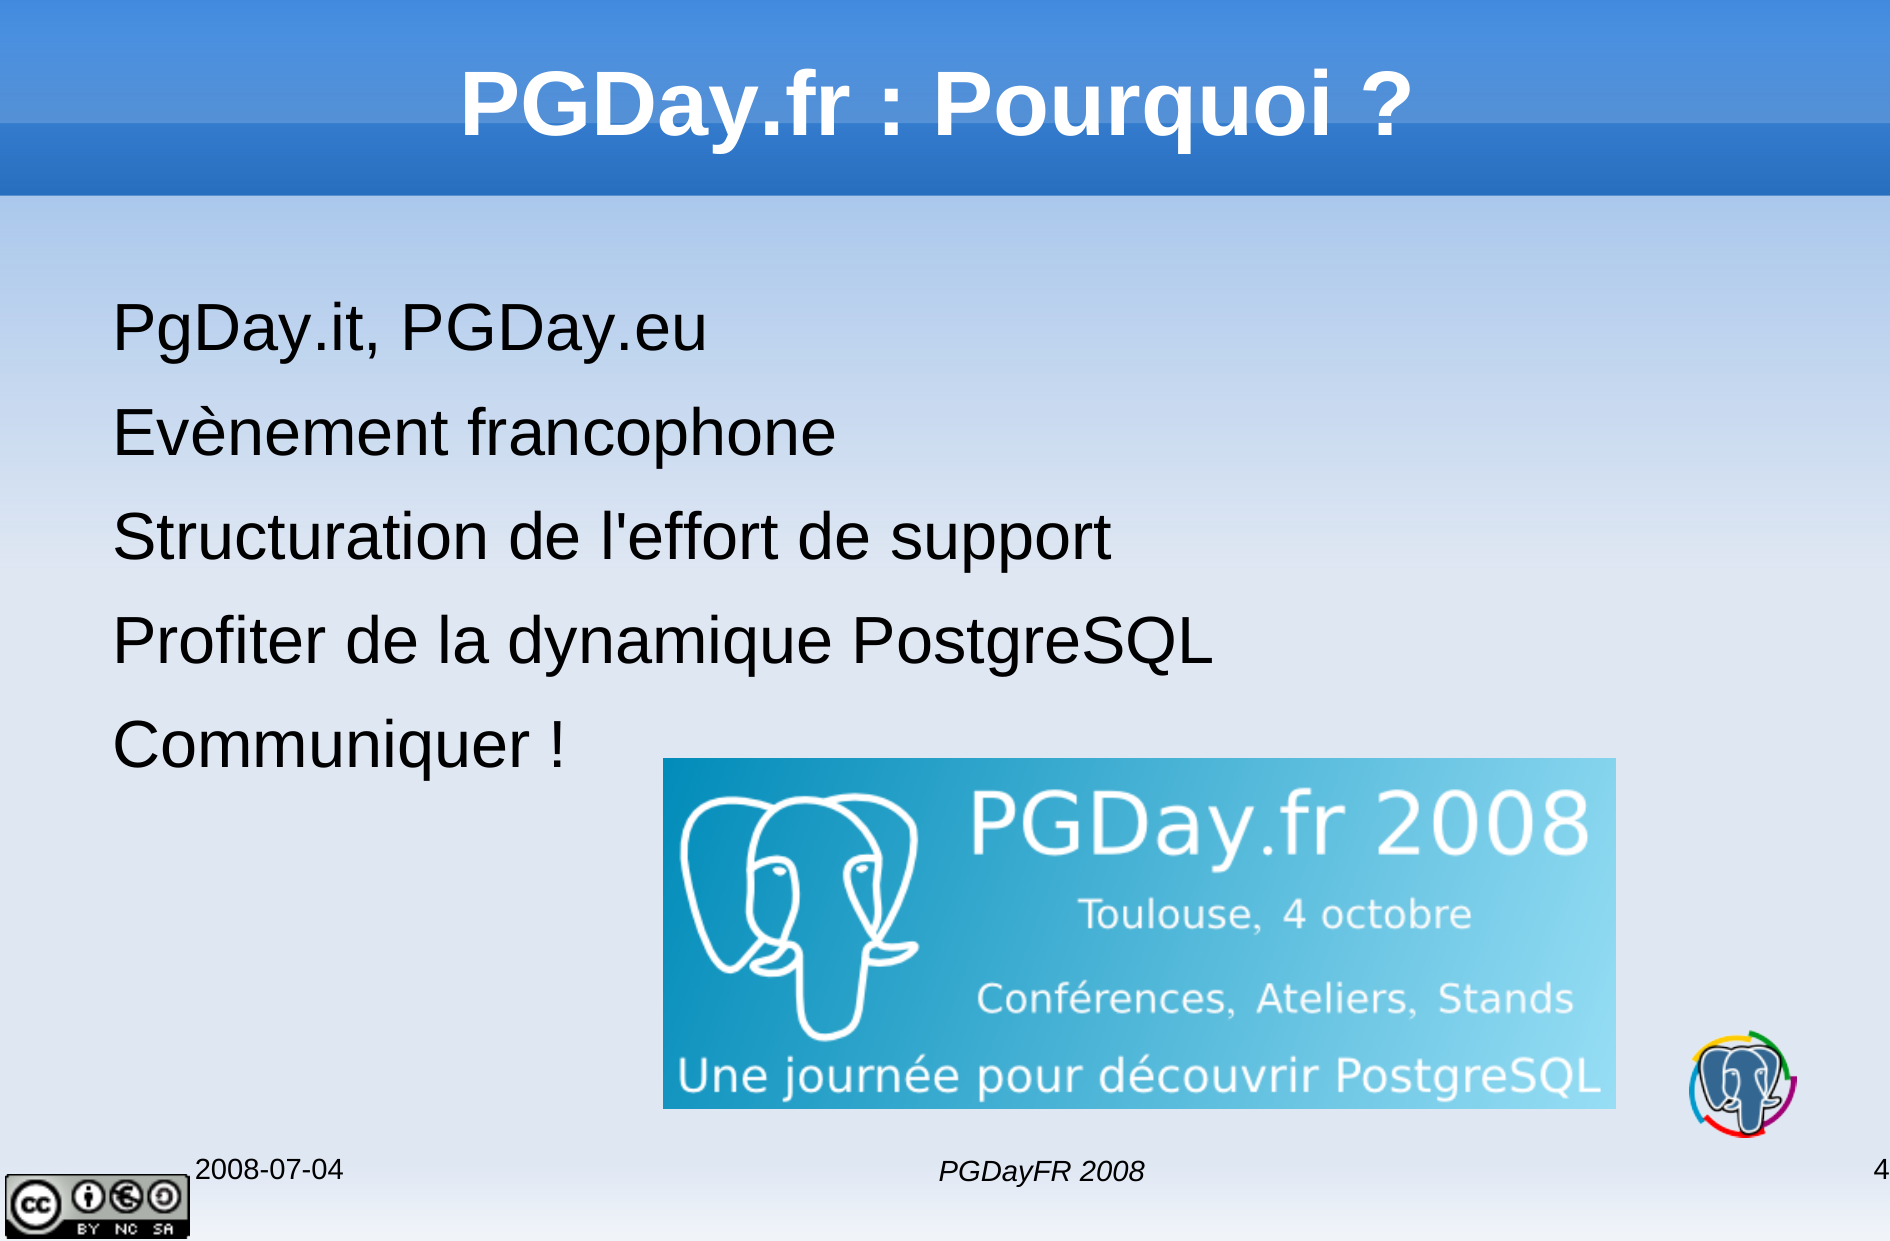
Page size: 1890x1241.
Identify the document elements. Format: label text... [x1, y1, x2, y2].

list PgDay.it, PGDay.eu Evènement francophone Structuration de l'effort de support Profiter de la dynamique PostgreSQL Communiquer ! [94, 290, 1796, 1109]
picture [0, 0, 1890, 1241]
title PGDay.fr : Pourquoi ? [87, 0, 1789, 208]
